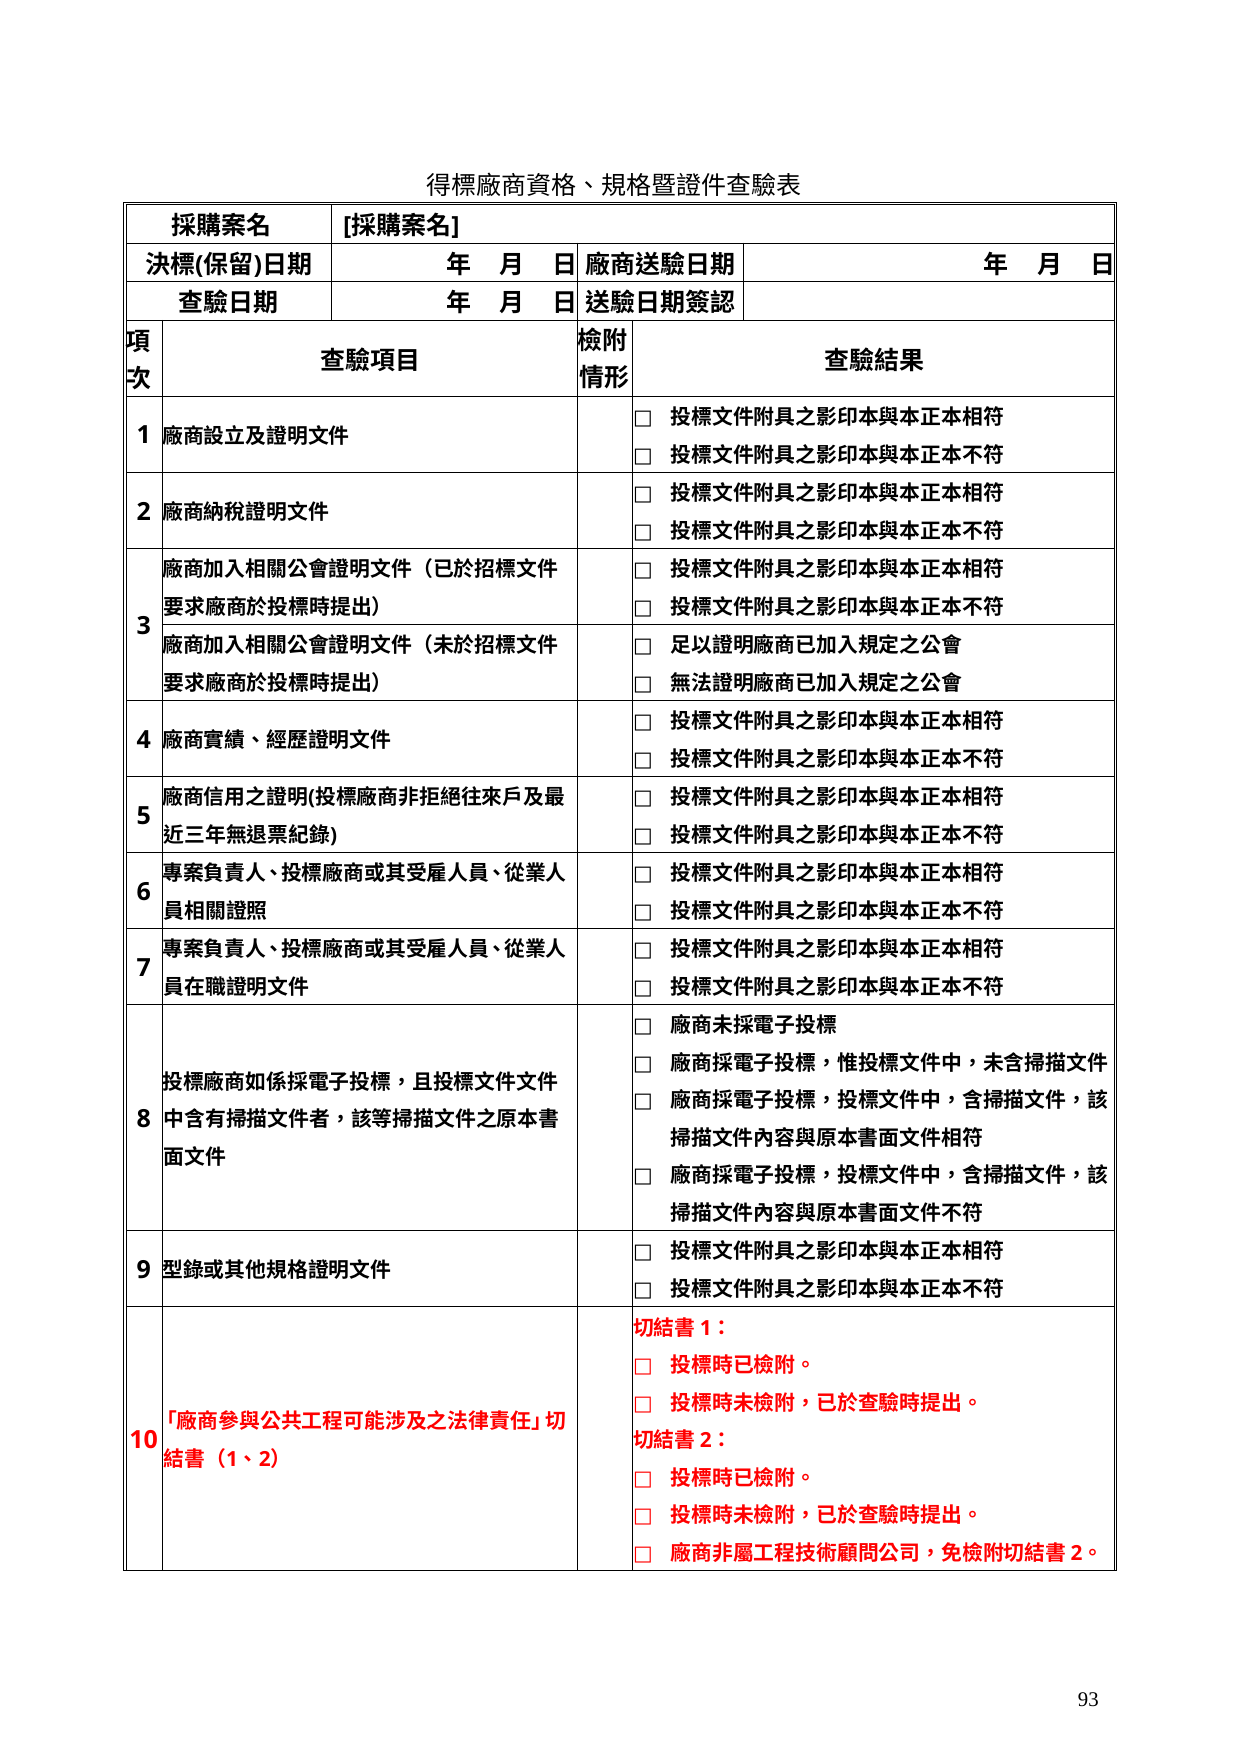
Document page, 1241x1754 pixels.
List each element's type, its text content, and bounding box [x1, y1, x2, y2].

table_cell 檢附情形 [578, 321, 632, 396]
table_cell [578, 701, 632, 776]
table_cell 廠商實績、經歷證明文件 [163, 701, 577, 776]
table_cell 4 [127, 701, 162, 776]
table_cell 廠商未採電子投標 廠商採電子投標，惟投標文件中，未含掃描文件 廠商採電子投標，投標文件中，含掃描文件，該掃描文件內容與原本書面文件相符 廠商採電子投標，投標文件中，含掃描文件，該掃描文件內容與原本書面文件不符 [633, 1005, 1114, 1230]
table_cell 廠商設立及證明文件 [163, 397, 577, 472]
table_cell [578, 625, 632, 700]
table_cell 年 月 日 [744, 244, 1114, 281]
table_cell 年 月 日 [332, 244, 577, 281]
table_cell 投標文件附具之影印本與本正本相符 投標文件附具之影印本與本正本不符 [633, 853, 1114, 928]
table_cell 廠商送驗日期 [578, 244, 743, 281]
table_cell 投標文件附具之影印本與本正本相符 投標文件附具之影印本與本正本不符 [633, 1231, 1114, 1306]
table_cell 廠商加入相關公會證明文件（未於招標文件要求廠商於投標時提出） [163, 625, 577, 700]
table_header 採購案名 [127, 205, 331, 243]
table_cell [578, 929, 632, 1004]
table_cell [578, 549, 632, 624]
table_cell 廠商加入相關公會證明文件（已於招標文件要求廠商於投標時提出） [163, 549, 577, 624]
table_cell [578, 1307, 632, 1570]
table_cell 年 月 日 [332, 282, 577, 320]
table_cell 查驗項目 [163, 321, 577, 396]
table_cell 2 [127, 473, 162, 548]
table_cell 足以證明廠商已加入規定之公會 無法證明廠商已加入規定之公會 [633, 625, 1114, 700]
table_cell 查驗日期 [127, 282, 331, 320]
table_cell 查驗結果 [633, 321, 1114, 396]
table_header [採購案名] [332, 205, 1114, 243]
table_cell 送驗日期簽認 [578, 282, 743, 320]
table_cell [744, 282, 1114, 320]
table_cell 1 [127, 397, 162, 472]
table_cell 6 [127, 853, 162, 928]
table_cell 投標文件附具之影印本與本正本相符 投標文件附具之影印本與本正本不符 [633, 929, 1114, 1004]
table_cell 投標文件附具之影印本與本正本相符 投標文件附具之影印本與本正本不符 [633, 549, 1114, 624]
table_cell 投標文件附具之影印本與本正本相符 投標文件附具之影印本與本正本不符 [633, 701, 1114, 776]
table_cell 型錄或其他規格證明文件 [163, 1231, 577, 1306]
table_cell [578, 397, 632, 472]
table_cell 專案負責人、投標廠商或其受雇人員、從業人員在職證明文件 [163, 929, 577, 1004]
table_cell 「廠商參與公共工程可能涉及之法律責任」切結書（1、2） [163, 1307, 577, 1570]
table_cell 7 [127, 929, 162, 1004]
table_cell 決標(保留)日期 [127, 244, 331, 281]
table_cell 9 [127, 1231, 162, 1306]
table_cell 投標廠商如係採電子投標，且投標文件文件中含有掃描文件者，該等掃描文件之原本書面文件 [163, 1005, 577, 1230]
table_cell 投標文件附具之影印本與本正本相符 投標文件附具之影印本與本正本不符 [633, 397, 1114, 472]
table_cell 專案負責人、投標廠商或其受雇人員、從業人員相關證照 [163, 853, 577, 928]
table_cell [578, 1005, 632, 1230]
table_cell [578, 1231, 632, 1306]
table_cell [578, 777, 632, 852]
text 得標廠商資格、規格暨證件查驗表 [148, 164, 1079, 202]
table_cell 廠商信用之證明(投標廠商非拒絕往來戶及最近三年無退票紀錄) [163, 777, 577, 852]
table_cell 項次 [127, 321, 162, 396]
table_cell 8 [127, 1005, 162, 1230]
table_cell 切結書1： 投標時已檢附。 投標時未檢附，已於查驗時提出。 切結書2： 投標時已檢附。 投標時未檢附，已於查驗時提出。 廠商非屬工程技術顧問公司，免檢附切結書2。 [633, 1307, 1114, 1570]
table_cell 3 [127, 549, 162, 700]
table_cell [578, 473, 632, 548]
table_cell 投標文件附具之影印本與本正本相符 投標文件附具之影印本與本正本不符 [633, 473, 1114, 548]
table_cell 5 [127, 777, 162, 852]
table_cell [578, 853, 632, 928]
table_cell 10 [127, 1307, 162, 1570]
table_cell 廠商納稅證明文件 [163, 473, 577, 548]
table_cell 投標文件附具之影印本與本正本相符 投標文件附具之影印本與本正本不符 [633, 777, 1114, 852]
